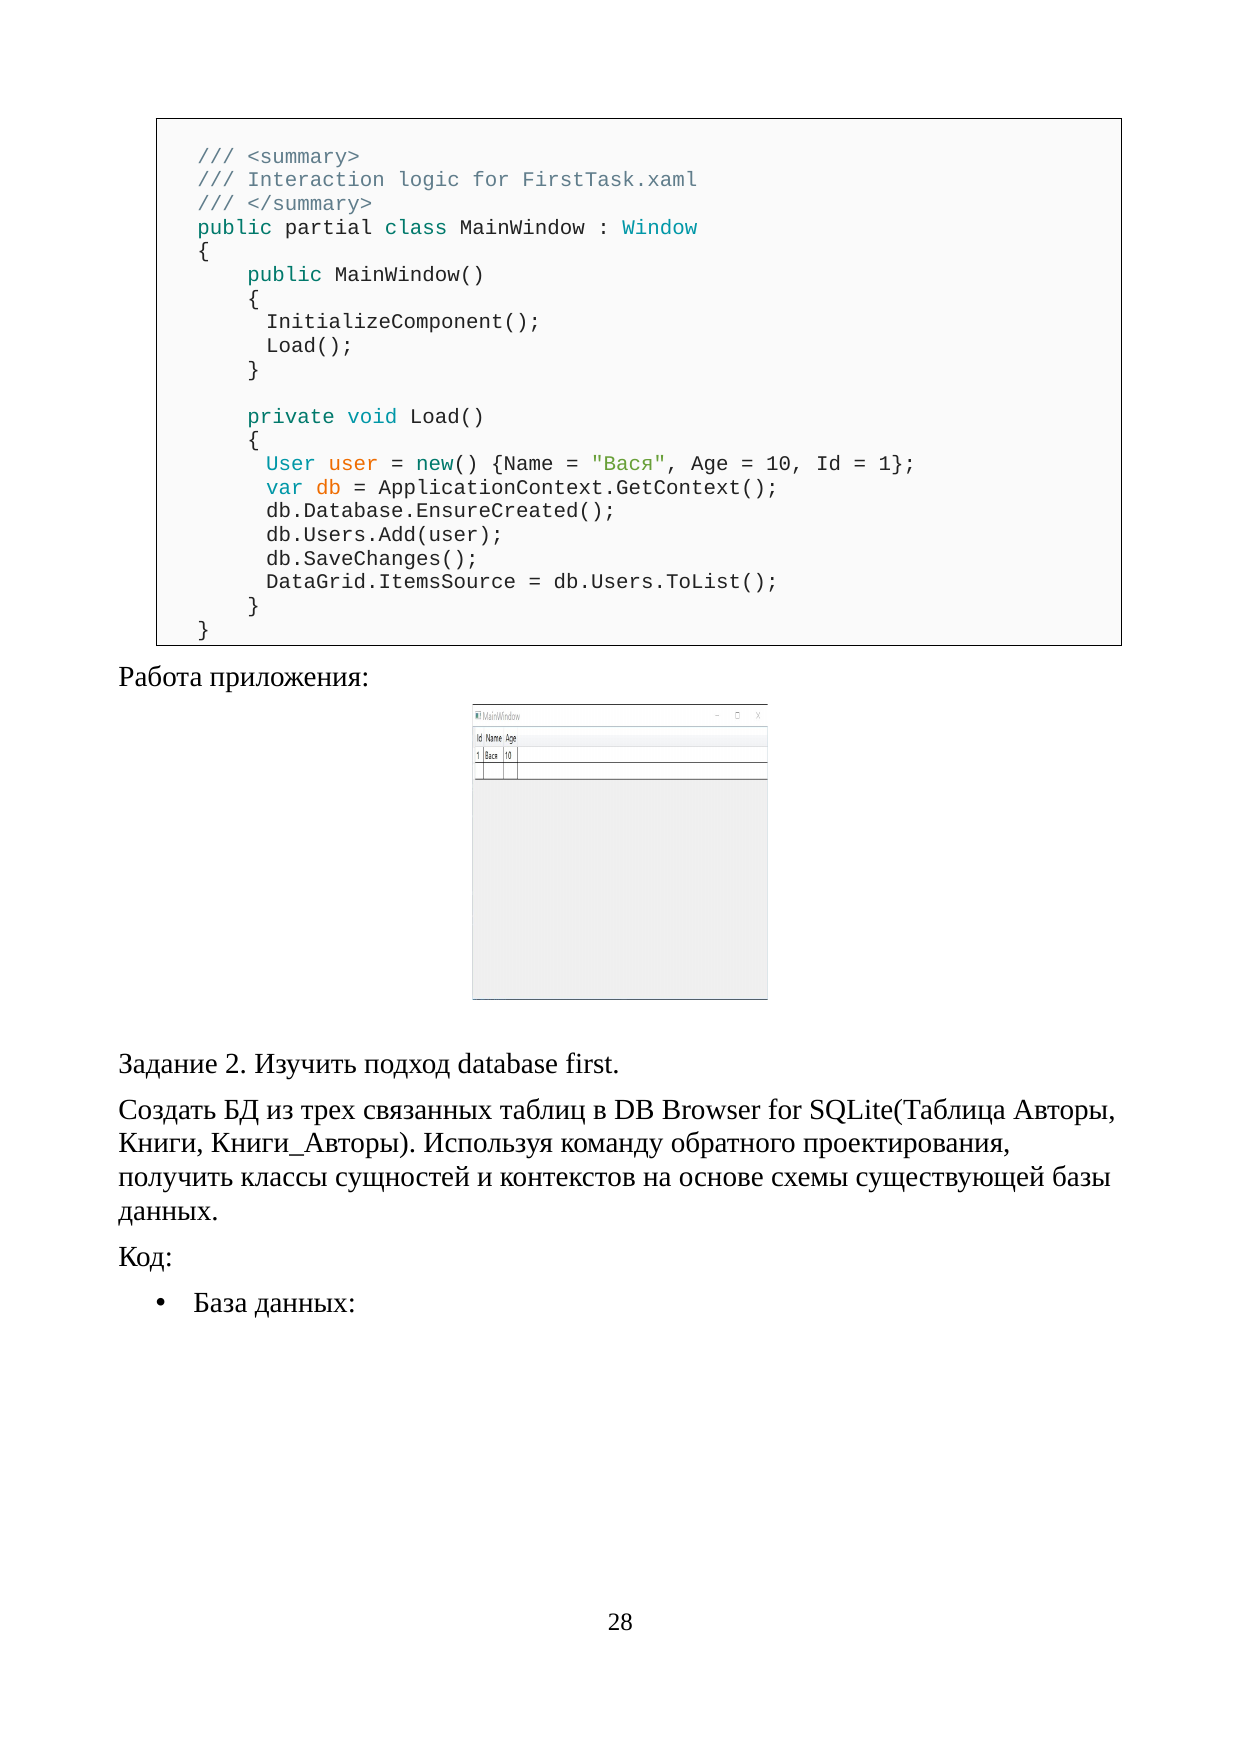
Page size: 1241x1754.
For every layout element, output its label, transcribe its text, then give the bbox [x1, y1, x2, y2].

list db.SaveChanges(); [157, 544, 1121, 567]
list User user = new() {Name = "Вася", Age = 10, Id = 1}; [157, 449, 1121, 473]
list } [157, 591, 1121, 615]
text Работа приложения: [118, 659, 1122, 692]
text Задание 2. Изучить подход database first. [118, 1046, 1122, 1079]
list { [157, 426, 1121, 449]
text Создать БД из трех связанных таблиц в DB Browser for SQLite(Таблица Авторы, Книги, Книги​_Авторы). Используя команду обратного проектирования, получить классы сущностей и контекстов на основе схемы существующей базы данных. [118, 1092, 1122, 1226]
list { [157, 284, 1121, 307]
list var db = ApplicationContext.GetContext(); [157, 473, 1121, 496]
list public partial class MainWindow : Window [157, 213, 1121, 236]
list { [157, 236, 1121, 260]
list } [157, 354, 1121, 378]
text Код: [118, 1239, 1122, 1272]
list db.Users.Add(user); [157, 520, 1121, 544]
list /// </summary> [157, 189, 1121, 213]
list Load(); [157, 331, 1121, 354]
list DataGrid.ItemsSource = db.Users.ToList(); [157, 567, 1121, 591]
list InitializeComponent(); [157, 307, 1121, 331]
list private void Load() [157, 402, 1121, 426]
list /// Interaction logic for FirstTask.xaml [157, 165, 1121, 189]
list /// <summary> [157, 142, 1121, 165]
list База данных: [156, 1285, 1122, 1318]
list } [157, 615, 1121, 645]
list db.Database.EnsureCreated(); [157, 496, 1121, 520]
list public MainWindow() [157, 260, 1121, 284]
